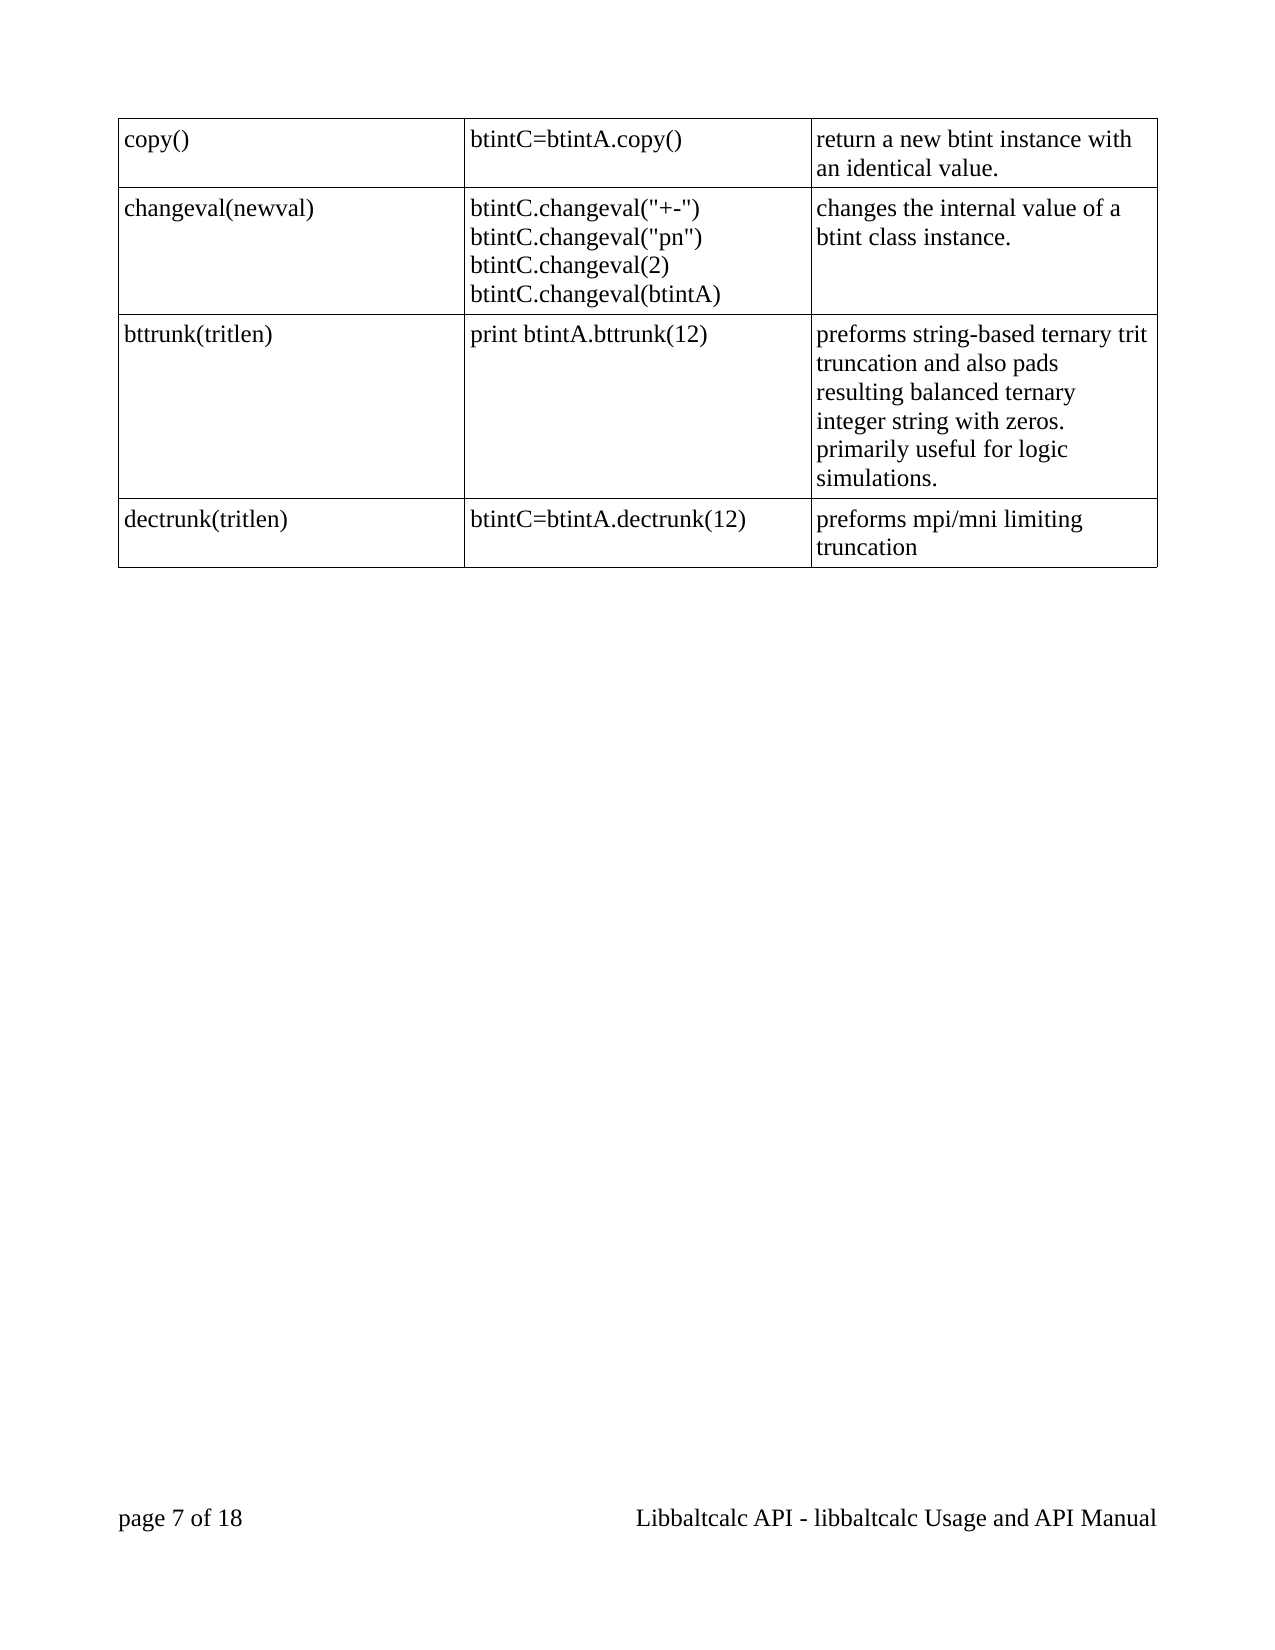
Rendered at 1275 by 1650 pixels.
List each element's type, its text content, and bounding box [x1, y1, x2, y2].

table_cell preforms mpi/mni limiting truncation [812, 499, 1157, 567]
table_cell print btintA.bttrunk(12) [465, 315, 811, 498]
table_cell bttrunk(tritlen) [119, 315, 464, 498]
table_cell preforms string-based ternary trit truncation and also pads resulting balanced ternary integer string with zeros. primarily useful for logic simulations. [812, 315, 1157, 498]
table_cell btintC.changeval("+-") btintC.changeval("pn") btintC.changeval(2) btintC.changeval(btintA) [465, 188, 811, 314]
table_cell btintC=btintA.dectrunk(12) [465, 499, 811, 567]
table_cell btintC=btintA.copy() [465, 119, 811, 187]
table_cell changeval(newval) [119, 188, 464, 314]
table_cell return a new btint instance with an identical value. [812, 119, 1157, 187]
table_cell dectrunk(tritlen) [119, 499, 464, 567]
table_cell changes the internal value of a btint class instance. [812, 188, 1157, 314]
table_cell copy() [119, 119, 464, 187]
